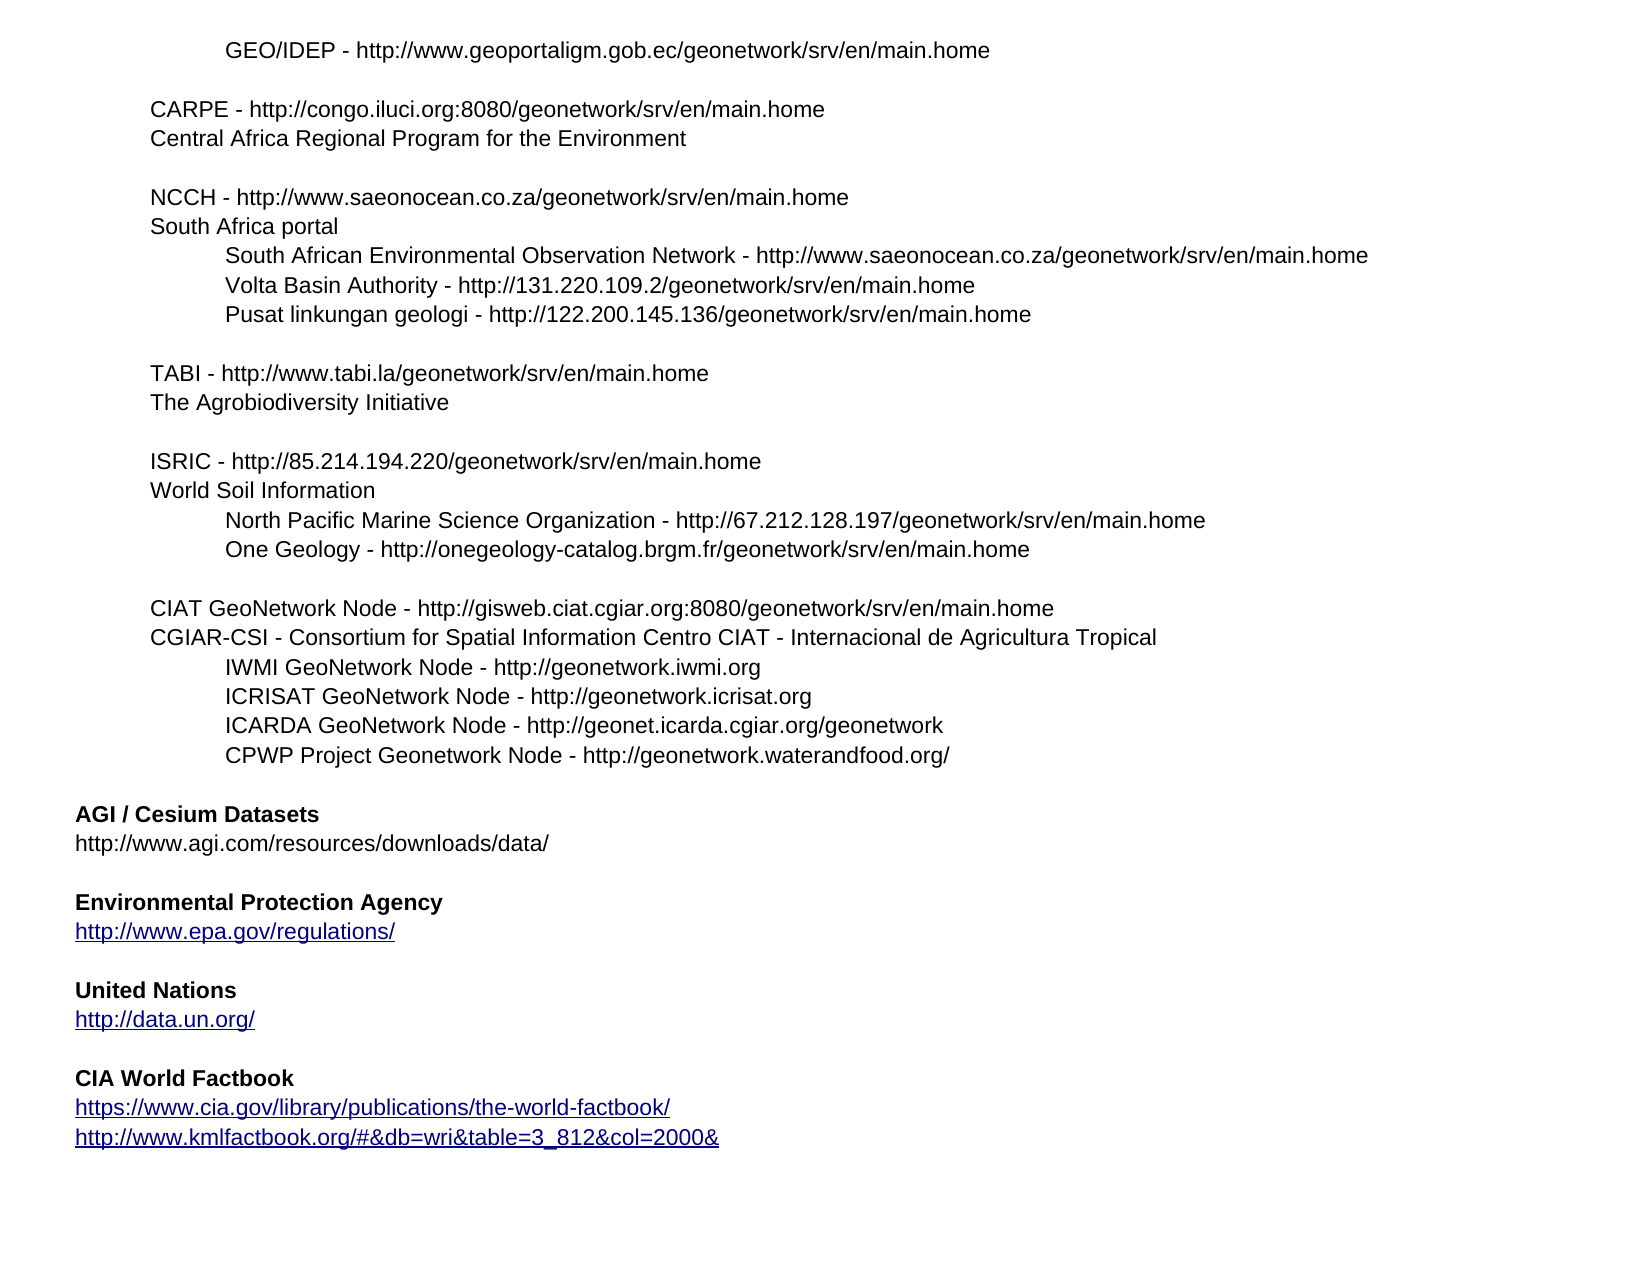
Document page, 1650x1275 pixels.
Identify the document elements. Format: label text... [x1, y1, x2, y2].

text CIA World Factbook [75, 1066, 1462, 1091]
text http://www.epa.gov/regulations/ [75, 919, 1462, 944]
text https://www.cia.gov/library/publications/the-world-factbook/ [75, 1095, 1462, 1121]
text United Nations [75, 977, 1462, 1003]
text http://www.kmlfactbook.org/#&db=wri&table=3_812&col=2000& [75, 1124, 1462, 1150]
text GEO/IDEP - http://www.geoportaligm.gob.ec/geonetwork/srv/en/main.home CARPE - http://congo.iluci.org:8080/geonetwork/srv/en/main.home Central Africa Regional Program for the Environment NCCH - http://www.saeonocean.co.za/geonetwork/srv/en/main.home South Africa portal South African Environmental Observation Network - http://www.saeonocean.co.za/geonetwork/srv/en/main.home Volta Basin Authority - http://131.220.109.2/geonetwork/srv/en/main.home Pusat linkungan geologi - http://122.200.145.136/geonetwork/srv/en/main.home TABI - http://www.tabi.la/geonetwork/srv/en/main.home The Agrobiodiversity Initiative ISRIC - http://85.214.194.220/geonetwork/srv/en/main.home World Soil Information North Pacific Marine Science Organization - http://67.212.128.197/geonetwork/srv/en/main.home One Geology - http://onegeology-catalog.brgm.fr/geonetwork/srv/en/main.home CIAT GeoNetwork Node - http://gisweb.ciat.cgiar.org:8080/geonetwork/srv/en/main.home CGIAR-CSI - Consortium for Spatial Information Centro CIAT - Internacional de Agricultura Tropical IWMI GeoNetwork Node - http://geonetwork.iwmi.org ICRISAT GeoNetwork Node - http://geonetwork.icrisat.org ICARDA GeoNetwork Node - http://geonet.icarda.cgiar.org/geonetwork CPWP Project Geonetwork Node - http://geonetwork.waterandfood.org/ [150, 37, 1462, 768]
text Environmental Protection Agency [75, 889, 1462, 915]
text http://data.un.org/ [75, 1007, 1462, 1032]
text AGI / Cesium Datasets [75, 801, 1462, 827]
text http://www.agi.com/resources/downloads/data/ [75, 831, 1462, 856]
